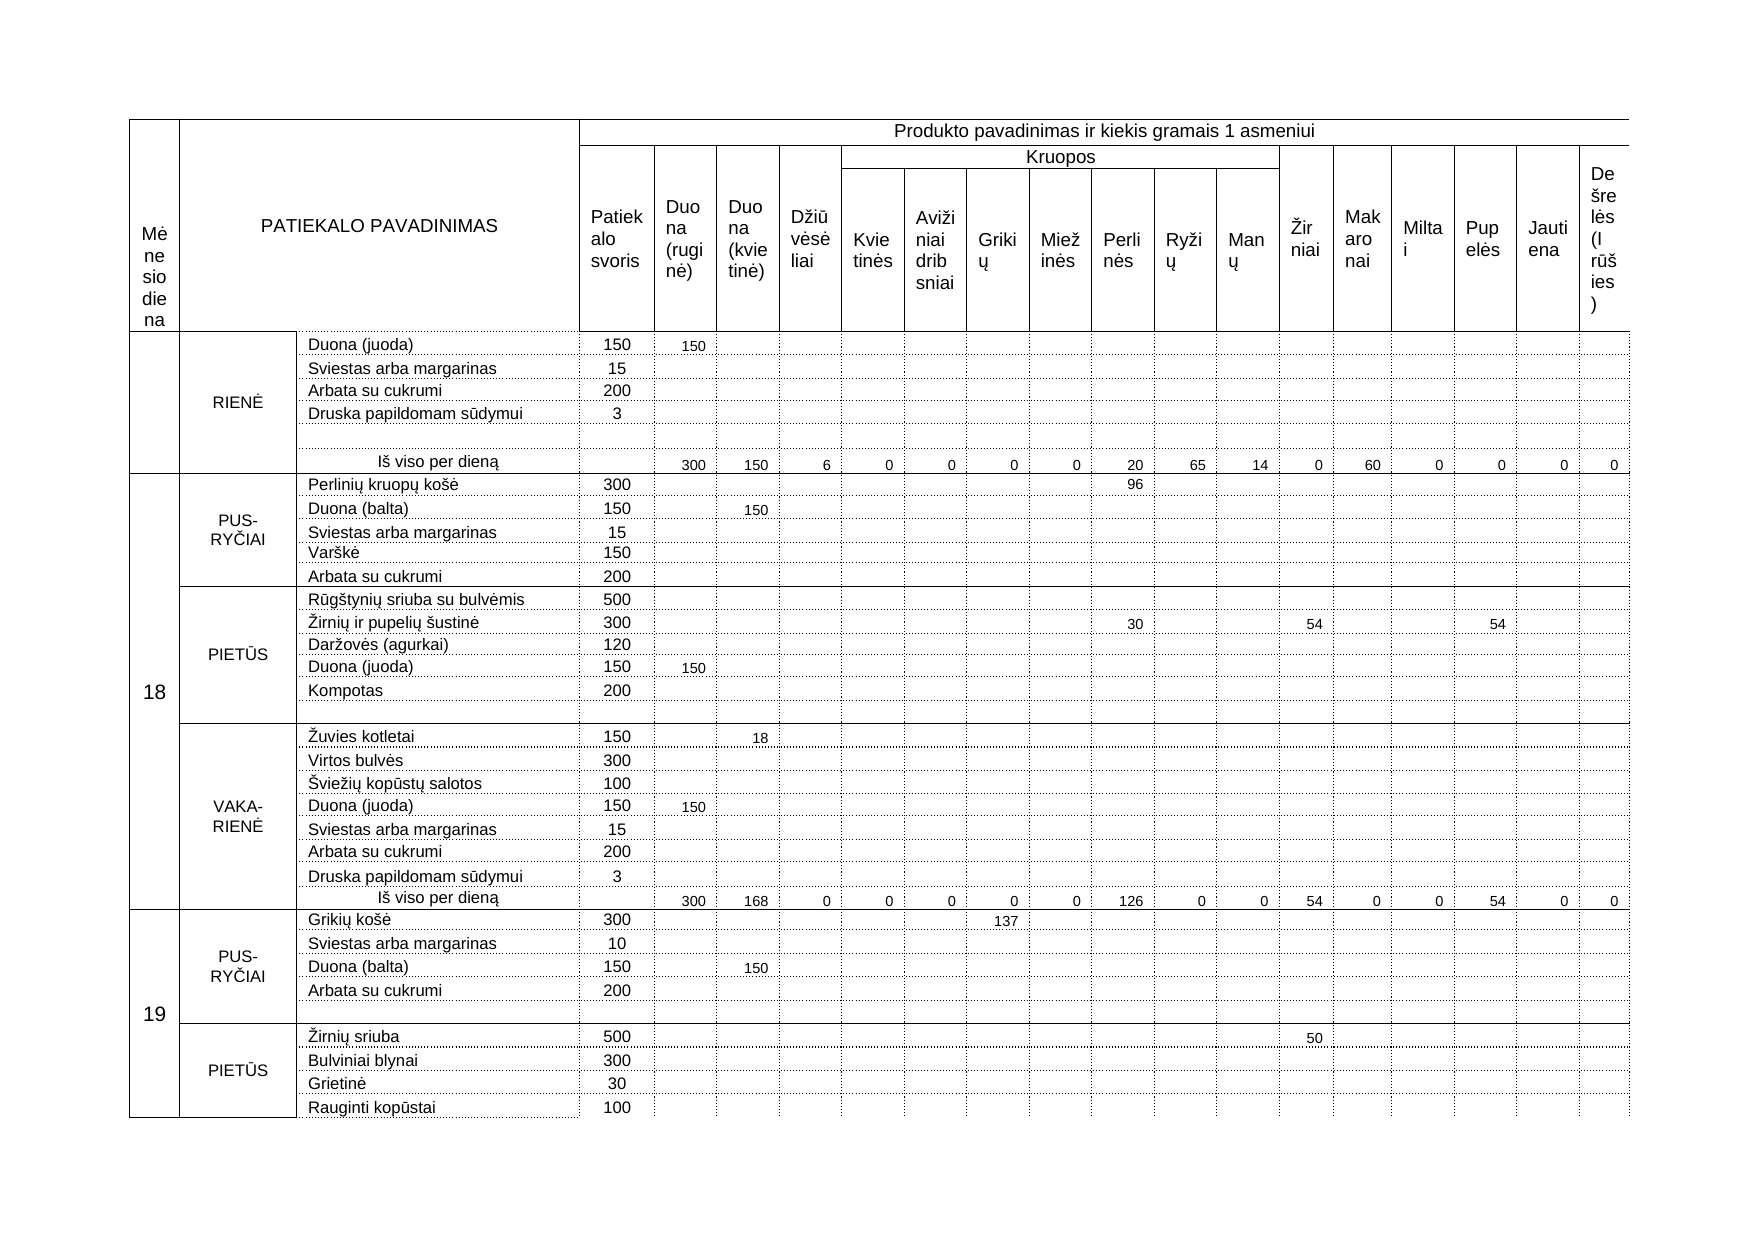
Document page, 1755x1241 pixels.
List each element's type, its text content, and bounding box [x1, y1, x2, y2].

table_cell 150 [579, 542, 654, 562]
table_cell [1392, 587, 1454, 609]
table_cell [717, 1070, 779, 1093]
table_cell [717, 793, 779, 815]
table_cell Sviestas arba margarinas [297, 815, 579, 839]
table_cell [1217, 953, 1279, 976]
table_cell [1334, 953, 1392, 976]
table_cell [1454, 587, 1517, 609]
table_cell 300 [579, 474, 654, 495]
table_cell [1454, 676, 1517, 699]
table_cell [1579, 676, 1629, 699]
table_cell [1454, 1070, 1517, 1093]
table_cell [967, 839, 1029, 861]
table_cell Daržovės (agurkai) [297, 633, 579, 654]
table_cell Perlinių kruopų košė [297, 474, 579, 495]
table_cell Miežinės [1030, 169, 1091, 331]
table_cell [1579, 953, 1629, 976]
table_cell [1029, 910, 1092, 929]
table_cell [717, 815, 779, 839]
table_cell [904, 861, 967, 886]
table_cell [1392, 700, 1454, 723]
table_cell [1517, 1024, 1579, 1046]
table_cell [1029, 746, 1092, 770]
table_cell [654, 633, 717, 654]
table_cell [1334, 587, 1392, 609]
table_cell [1279, 542, 1334, 562]
table_cell [842, 1024, 904, 1046]
table_cell Žuvies kotletai [297, 724, 579, 746]
table_cell [842, 724, 904, 746]
table_cell [1279, 1093, 1334, 1117]
table_cell [842, 700, 904, 723]
table_cell [904, 1070, 967, 1093]
table_cell Duona (ruginė) [655, 146, 716, 331]
table_cell [654, 676, 717, 699]
table_cell [1092, 562, 1154, 586]
table_cell [1154, 562, 1217, 586]
table_cell [1334, 542, 1392, 562]
table_cell [1579, 609, 1629, 632]
table_cell [1579, 861, 1629, 886]
table_cell [1029, 542, 1092, 562]
table_cell [1392, 378, 1454, 399]
table_cell [1454, 746, 1517, 770]
table_cell [904, 423, 967, 448]
table_cell [1279, 474, 1334, 495]
table_cell [1454, 423, 1517, 448]
table_cell [779, 423, 842, 448]
table_cell [1092, 354, 1154, 378]
table_cell [1154, 953, 1217, 976]
table_cell [1579, 1046, 1629, 1070]
table_cell [1454, 474, 1517, 495]
table_cell [842, 332, 904, 354]
table_cell [1029, 1093, 1092, 1117]
table_cell Jautiena [1517, 146, 1579, 331]
table_cell [1154, 676, 1217, 699]
table_cell [842, 1093, 904, 1117]
table_cell [1217, 587, 1279, 609]
table_cell [1454, 332, 1517, 354]
table_cell Ryžių [1155, 169, 1216, 331]
table_cell [1092, 839, 1154, 861]
table_cell [1517, 378, 1579, 399]
table_cell [1334, 518, 1392, 542]
table_cell [1029, 354, 1092, 378]
table_cell [779, 770, 842, 793]
table_cell [967, 423, 1029, 448]
table_cell [904, 770, 967, 793]
table_cell 0 [967, 886, 1029, 909]
table_cell [654, 1070, 717, 1093]
table_cell [1392, 910, 1454, 929]
table_cell [1154, 587, 1217, 609]
table_cell [1217, 1046, 1279, 1070]
table_cell [1154, 746, 1217, 770]
table_cell [1334, 378, 1392, 399]
table_cell Makaronai [1334, 146, 1391, 331]
table_cell [717, 654, 779, 676]
table_cell [1092, 332, 1154, 354]
table_cell [297, 423, 579, 448]
table_cell [779, 839, 842, 861]
table_cell [1334, 423, 1392, 448]
table_cell [717, 562, 779, 586]
table_cell [842, 562, 904, 586]
table_cell [779, 700, 842, 723]
table_cell [717, 423, 779, 448]
table_cell 18 [130, 474, 179, 909]
table_cell [1279, 1070, 1334, 1093]
table_cell [654, 929, 717, 953]
table_cell [1154, 770, 1217, 793]
table_cell Sviestas arba margarinas [297, 354, 579, 378]
table_cell [1579, 400, 1629, 423]
table_cell [1217, 746, 1279, 770]
table_cell 0 [1029, 448, 1092, 473]
table_cell [1454, 929, 1517, 953]
table_cell [842, 1000, 904, 1023]
table_cell [967, 332, 1029, 354]
table_cell 137 [967, 910, 1029, 929]
table_cell 0 [779, 886, 842, 909]
table_cell Duona (balta) [297, 953, 579, 976]
table_cell 300 [579, 609, 654, 632]
table_cell [1392, 354, 1454, 378]
table_cell [1029, 495, 1092, 518]
table_cell [717, 861, 779, 886]
table_cell [1579, 633, 1629, 654]
table_cell [1279, 562, 1334, 586]
table_cell [967, 542, 1029, 562]
table_cell [904, 587, 967, 609]
table_cell [1454, 1093, 1517, 1117]
table_cell [1392, 861, 1454, 886]
table_cell [1454, 976, 1517, 999]
table_cell [1334, 354, 1392, 378]
table_cell 150 [717, 495, 779, 518]
table_cell [1092, 378, 1154, 399]
table_cell [579, 886, 654, 909]
table_cell [717, 676, 779, 699]
table_cell [904, 700, 967, 723]
table_cell [1579, 654, 1629, 676]
table_cell 300 [579, 910, 654, 929]
table_cell [1334, 562, 1392, 586]
table_cell [1334, 861, 1392, 886]
table_cell [654, 953, 717, 976]
table_cell [1517, 1093, 1579, 1117]
table_cell [1279, 518, 1334, 542]
table_cell [967, 724, 1029, 746]
table_cell Sviestas arba margarinas [297, 929, 579, 953]
table_cell [1029, 953, 1092, 976]
table_cell [1029, 633, 1092, 654]
table_cell [904, 633, 967, 654]
table_cell [654, 700, 717, 723]
table_cell [1579, 700, 1629, 723]
table_cell [1517, 910, 1579, 929]
table_cell [1279, 976, 1334, 999]
table_cell [1279, 839, 1334, 861]
table_cell [717, 378, 779, 399]
table_cell 15 [579, 354, 654, 378]
table_cell Žirniai [1280, 146, 1333, 331]
table_cell Duona (kvietinė) [717, 146, 779, 331]
table_cell [779, 1000, 842, 1023]
table_cell Šviežių kopūstų salotos [297, 770, 579, 793]
table_cell [1029, 1024, 1092, 1046]
table_cell [779, 676, 842, 699]
table_cell [1392, 1000, 1454, 1023]
table_cell [1092, 1000, 1154, 1023]
table_cell [1579, 976, 1629, 999]
table_cell [1154, 1070, 1217, 1093]
table_cell 19 [130, 910, 179, 1117]
table_cell [967, 953, 1029, 976]
table_cell [1517, 518, 1579, 542]
table_cell [1392, 815, 1454, 839]
table_cell [1092, 542, 1154, 562]
table_cell 0 [1334, 886, 1392, 909]
table_cell 0 [1517, 448, 1579, 473]
table_cell [904, 495, 967, 518]
table_cell [1217, 542, 1279, 562]
table_cell [717, 929, 779, 953]
table_cell [1217, 518, 1279, 542]
table_cell [1454, 1046, 1517, 1070]
table_cell [842, 609, 904, 632]
table_cell [1217, 1000, 1279, 1023]
table_cell [1217, 976, 1279, 999]
table_cell [1029, 676, 1092, 699]
table_cell [1392, 1070, 1454, 1093]
table_cell [1154, 423, 1217, 448]
table_cell [779, 861, 842, 886]
table_cell 100 [579, 1093, 654, 1117]
table_cell [717, 609, 779, 632]
table_cell [1517, 839, 1579, 861]
table_cell 50 [1279, 1024, 1334, 1046]
table_cell [1217, 910, 1279, 929]
table_cell [1217, 609, 1279, 632]
table_cell Rauginti kopūstai [297, 1093, 579, 1117]
table_cell [1579, 542, 1629, 562]
table_cell Grikių košė [297, 910, 579, 929]
table_cell [1517, 495, 1579, 518]
table_cell [1217, 423, 1279, 448]
table_cell [842, 839, 904, 861]
table_cell [842, 423, 904, 448]
table_cell 150 [579, 724, 654, 746]
table_cell [1517, 1046, 1579, 1070]
table_cell [1092, 676, 1154, 699]
table_cell [1217, 724, 1279, 746]
table_cell [1517, 793, 1579, 815]
table_cell [1454, 400, 1517, 423]
table_cell 54 [1279, 609, 1334, 632]
table_cell 150 [654, 793, 717, 815]
table_cell [1279, 815, 1334, 839]
table_cell 0 [1392, 886, 1454, 909]
table_cell [1217, 332, 1279, 354]
table_cell 300 [579, 746, 654, 770]
table_cell [579, 1000, 654, 1023]
table_cell [1279, 1046, 1334, 1070]
table_cell [297, 1000, 579, 1023]
table_cell [1092, 423, 1154, 448]
table_cell [1029, 518, 1092, 542]
table_cell [717, 587, 779, 609]
table_cell [654, 861, 717, 886]
table_cell 60 [1334, 448, 1392, 473]
table_cell Virtos bulvės [297, 746, 579, 770]
table_cell [1279, 676, 1334, 699]
table_cell [717, 474, 779, 495]
table_cell [904, 676, 967, 699]
table_cell [1029, 700, 1092, 723]
table_cell 200 [579, 378, 654, 399]
table_cell [1392, 542, 1454, 562]
table_cell [1029, 587, 1092, 609]
table_cell 18 [717, 724, 779, 746]
table_cell [1029, 1070, 1092, 1093]
table_cell [1217, 676, 1279, 699]
table_cell [779, 815, 842, 839]
table_cell [779, 587, 842, 609]
table_cell [904, 793, 967, 815]
table_cell [654, 609, 717, 632]
table_cell [967, 609, 1029, 632]
table_cell [1517, 861, 1579, 886]
table_cell [1579, 746, 1629, 770]
table_cell [904, 562, 967, 586]
table_cell [1092, 587, 1154, 609]
table_cell [1154, 332, 1217, 354]
table_cell [904, 910, 967, 929]
table_cell [1279, 400, 1334, 423]
table_cell [904, 609, 967, 632]
table_cell [1454, 633, 1517, 654]
table_cell [842, 861, 904, 886]
table_cell [1579, 929, 1629, 953]
table_cell [1217, 700, 1279, 723]
table_cell [1517, 474, 1579, 495]
table_cell 150 [579, 793, 654, 815]
table_cell [717, 1024, 779, 1046]
table_cell [1454, 953, 1517, 976]
table_cell 150 [579, 654, 654, 676]
table_cell 30 [579, 1070, 654, 1093]
table_cell [967, 929, 1029, 953]
table_cell [1392, 746, 1454, 770]
table_cell 3 [579, 861, 654, 886]
table_cell [1579, 423, 1629, 448]
table_cell [1517, 1000, 1579, 1023]
table_header Mėnesio diena [130, 120, 179, 331]
table_cell [1154, 474, 1217, 495]
table_cell Žirnių ir pupelių šustinė [297, 609, 579, 632]
table_cell [1092, 815, 1154, 839]
table_cell PIETŪS [180, 587, 296, 723]
table_cell Patiekalo svoris [580, 146, 654, 331]
table_header PATIEKALO PAVADINIMAS [180, 120, 579, 331]
table_cell Rūgštynių sriuba su bulvėmis [297, 587, 579, 609]
table_cell [1579, 724, 1629, 746]
table_cell [1154, 929, 1217, 953]
table_cell [1517, 815, 1579, 839]
table_cell [842, 953, 904, 976]
table_cell 20 [1092, 448, 1154, 473]
table_cell [1334, 770, 1392, 793]
table_cell 150 [654, 654, 717, 676]
table_cell [1517, 354, 1579, 378]
table_cell [967, 400, 1029, 423]
table_cell [1092, 1093, 1154, 1117]
table_cell [842, 676, 904, 699]
table_cell [779, 609, 842, 632]
table_cell [1029, 378, 1092, 399]
table_cell [654, 976, 717, 999]
table_cell [1392, 562, 1454, 586]
table_cell [1392, 423, 1454, 448]
table_cell [1334, 910, 1392, 929]
table_cell [1517, 1070, 1579, 1093]
table_cell 0 [1579, 448, 1629, 473]
table_cell Dešrelės (I rūšies) [1580, 146, 1629, 331]
table_cell [717, 1046, 779, 1070]
table_cell [654, 1046, 717, 1070]
table_cell [904, 815, 967, 839]
table_cell [842, 518, 904, 542]
table_cell [904, 839, 967, 861]
table_cell [1392, 654, 1454, 676]
table_cell [904, 746, 967, 770]
table_cell [1217, 1024, 1279, 1046]
table_cell [1392, 839, 1454, 861]
table_cell 54 [1279, 886, 1334, 909]
table_cell [1217, 770, 1279, 793]
table_cell Druska papildomam sūdymui [297, 861, 579, 886]
table_cell [1279, 378, 1334, 399]
table_cell [1517, 929, 1579, 953]
table_cell [779, 953, 842, 976]
table_cell [1392, 400, 1454, 423]
table_cell [1517, 562, 1579, 586]
table_cell 300 [654, 448, 717, 473]
table_cell [1392, 929, 1454, 953]
table_cell [779, 1093, 842, 1117]
table_cell [1217, 1093, 1279, 1117]
table_cell [904, 929, 967, 953]
table_cell [1154, 861, 1217, 886]
table_cell Kvietinės [842, 169, 904, 331]
table_cell [779, 354, 842, 378]
table_cell [1579, 1024, 1629, 1046]
table_cell [904, 1000, 967, 1023]
table_cell [1454, 793, 1517, 815]
table_cell [1454, 542, 1517, 562]
table_cell [1029, 400, 1092, 423]
table_cell [1029, 976, 1092, 999]
table_cell [779, 495, 842, 518]
table_cell 0 [967, 448, 1029, 473]
table_cell [1279, 929, 1334, 953]
table_cell [654, 495, 717, 518]
table_cell Duona (juoda) [297, 654, 579, 676]
table_cell [1217, 1070, 1279, 1093]
table_cell [654, 423, 717, 448]
table_cell [904, 332, 967, 354]
table_cell [654, 474, 717, 495]
table_cell [1092, 654, 1154, 676]
table_cell [1029, 1046, 1092, 1070]
table_cell Iš viso per dieną [297, 448, 579, 473]
table_cell [1392, 1024, 1454, 1046]
table_cell [779, 929, 842, 953]
table_cell [1517, 770, 1579, 793]
table_cell [1092, 910, 1154, 929]
table_cell 200 [579, 839, 654, 861]
table_cell Bulviniai blynai [297, 1046, 579, 1070]
table_cell [1029, 724, 1092, 746]
table_cell Arbata su cukrumi [297, 976, 579, 999]
table_cell [1154, 495, 1217, 518]
table_cell [1579, 1093, 1629, 1117]
table_cell 3 [579, 400, 654, 423]
table_cell [1279, 700, 1334, 723]
table_cell [779, 654, 842, 676]
table_cell [1334, 332, 1392, 354]
table_cell [1154, 1046, 1217, 1070]
table_cell 0 [1279, 448, 1334, 473]
table_cell [967, 1000, 1029, 1023]
table_cell [967, 474, 1029, 495]
table_cell [1579, 587, 1629, 609]
table_cell 300 [579, 1046, 654, 1070]
table_cell [1454, 378, 1517, 399]
table_cell [1279, 332, 1334, 354]
table_cell [654, 724, 717, 746]
table_cell [842, 378, 904, 399]
table_cell [1154, 793, 1217, 815]
table_cell [1029, 929, 1092, 953]
table_cell [1579, 770, 1629, 793]
table_cell [1334, 474, 1392, 495]
table_cell [654, 378, 717, 399]
table_cell [1154, 378, 1217, 399]
table_cell [1279, 354, 1334, 378]
table_cell [1029, 815, 1092, 839]
table_cell [1454, 495, 1517, 518]
table_cell 54 [1454, 886, 1517, 909]
table_cell [1279, 1000, 1334, 1023]
table_cell [1517, 654, 1579, 676]
table_cell [1517, 953, 1579, 976]
table_cell [1454, 518, 1517, 542]
table_cell 0 [842, 886, 904, 909]
table_cell [1279, 910, 1334, 929]
table_cell [967, 793, 1029, 815]
table_cell 300 [654, 886, 717, 909]
table_cell [779, 474, 842, 495]
table_cell 150 [579, 953, 654, 976]
table_cell [1029, 562, 1092, 586]
table_cell [842, 746, 904, 770]
table_cell [1279, 633, 1334, 654]
table_cell [1029, 770, 1092, 793]
table_cell [967, 976, 1029, 999]
table_cell [717, 910, 779, 929]
table_cell [1454, 654, 1517, 676]
table_cell [1217, 562, 1279, 586]
table_cell PUS- RYČIAI [180, 910, 296, 1023]
table_cell [904, 1093, 967, 1117]
table_cell [1454, 724, 1517, 746]
table_cell [904, 724, 967, 746]
table_cell 0 [1517, 886, 1579, 909]
table_cell [842, 400, 904, 423]
table_cell Arbata su cukrumi [297, 562, 579, 586]
table_cell [1217, 793, 1279, 815]
table_cell [779, 518, 842, 542]
table_cell Iš viso per dieną [297, 886, 579, 909]
table_cell [1154, 609, 1217, 632]
table_cell [904, 976, 967, 999]
table_cell [1334, 976, 1392, 999]
table_cell [1517, 332, 1579, 354]
table_cell [1279, 495, 1334, 518]
table_cell [654, 1000, 717, 1023]
table_cell [717, 332, 779, 354]
table_cell [1454, 861, 1517, 886]
table_cell [967, 633, 1029, 654]
table_cell 15 [579, 815, 654, 839]
table_cell [1029, 423, 1092, 448]
table_cell [1279, 793, 1334, 815]
table_cell [1092, 793, 1154, 815]
table_cell [779, 332, 842, 354]
table_cell [1454, 1024, 1517, 1046]
table_cell [967, 770, 1029, 793]
table_cell [1392, 770, 1454, 793]
table_cell 0 [1154, 886, 1217, 909]
table_cell 0 [904, 886, 967, 909]
table_cell 30 [1092, 609, 1154, 632]
table_cell [1092, 861, 1154, 886]
table_cell [1392, 633, 1454, 654]
table_cell [842, 633, 904, 654]
table_cell Arbata su cukrumi [297, 378, 579, 399]
table_cell Perlinės [1092, 169, 1154, 331]
table_cell [1217, 495, 1279, 518]
table_cell Miltai [1392, 146, 1454, 331]
table_cell 150 [654, 332, 717, 354]
table_cell [842, 815, 904, 839]
table_cell 65 [1154, 448, 1217, 473]
table_cell 168 [717, 886, 779, 909]
table_cell [654, 770, 717, 793]
table_cell [1217, 354, 1279, 378]
table_cell [1579, 1000, 1629, 1023]
table_cell [1092, 770, 1154, 793]
table_cell [904, 518, 967, 542]
table_cell [1154, 518, 1217, 542]
table_cell [1517, 724, 1579, 746]
table_cell RIENĖ [180, 332, 296, 473]
table_cell [1517, 423, 1579, 448]
table_cell [1154, 542, 1217, 562]
table_cell Arbata su cukrumi [297, 839, 579, 861]
table_cell [967, 1046, 1029, 1070]
table_cell [904, 354, 967, 378]
table_cell [1579, 354, 1629, 378]
table_cell [1334, 1000, 1392, 1023]
table_cell [1029, 839, 1092, 861]
table_cell 0 [1029, 886, 1092, 909]
table_cell [779, 562, 842, 586]
table_cell 0 [1392, 448, 1454, 473]
table_cell [654, 1093, 717, 1117]
table_cell [1517, 609, 1579, 632]
table_cell [1217, 929, 1279, 953]
table_cell [1334, 839, 1392, 861]
table_cell 200 [579, 676, 654, 699]
table_cell [1029, 474, 1092, 495]
table_cell [1454, 910, 1517, 929]
table_cell [1454, 1000, 1517, 1023]
table_cell [842, 474, 904, 495]
table_cell [1029, 1000, 1092, 1023]
table_cell 10 [579, 929, 654, 953]
table_cell [904, 542, 967, 562]
table_cell [579, 423, 654, 448]
table_cell Duona (juoda) [297, 331, 579, 354]
table_cell [1029, 793, 1092, 815]
table_cell [1392, 724, 1454, 746]
table_cell [654, 542, 717, 562]
table_cell 0 [842, 448, 904, 473]
table_cell [904, 654, 967, 676]
table_cell [1517, 700, 1579, 723]
table_cell [717, 700, 779, 723]
table_cell [779, 724, 842, 746]
table_cell [1454, 839, 1517, 861]
table_cell [1092, 495, 1154, 518]
table_cell [967, 861, 1029, 886]
table_cell [1392, 518, 1454, 542]
table_cell [717, 976, 779, 999]
table_cell [1092, 746, 1154, 770]
table_cell [1217, 378, 1279, 399]
table_cell [1334, 724, 1392, 746]
table_cell Avižiniai dribsniai [905, 169, 966, 331]
table_cell [1334, 400, 1392, 423]
table_cell [1279, 423, 1334, 448]
table_cell [1392, 332, 1454, 354]
table_cell [967, 1070, 1029, 1093]
table_cell [1279, 770, 1334, 793]
table_cell [717, 839, 779, 861]
table_cell [1454, 770, 1517, 793]
table_cell [1217, 815, 1279, 839]
table_cell [842, 1046, 904, 1070]
table_cell [717, 746, 779, 770]
table_cell [1154, 400, 1217, 423]
table_cell [1392, 953, 1454, 976]
table_cell [1579, 562, 1629, 586]
table_cell [1392, 793, 1454, 815]
table_cell [1579, 378, 1629, 399]
table_cell [1579, 332, 1629, 354]
table_cell [779, 1024, 842, 1046]
table_cell [1454, 562, 1517, 586]
table_cell [1217, 861, 1279, 886]
table_cell [904, 378, 967, 399]
table_cell [967, 587, 1029, 609]
table_cell [1334, 1093, 1392, 1117]
table_cell [1092, 700, 1154, 723]
table_cell [842, 654, 904, 676]
table_cell [1579, 839, 1629, 861]
table_cell [1334, 633, 1392, 654]
table_cell [967, 354, 1029, 378]
table_cell [1092, 724, 1154, 746]
table_cell [1579, 910, 1629, 929]
table_cell [1392, 495, 1454, 518]
table_cell [1279, 953, 1334, 976]
table_cell [1092, 1070, 1154, 1093]
table_cell [1092, 976, 1154, 999]
table_cell [654, 815, 717, 839]
table_cell [842, 354, 904, 378]
table_cell [967, 746, 1029, 770]
table_cell [297, 700, 579, 723]
table_cell [1154, 724, 1217, 746]
table_cell [779, 1046, 842, 1070]
table_cell [1579, 474, 1629, 495]
table_cell [967, 654, 1029, 676]
table_cell [1579, 518, 1629, 542]
table_cell [1517, 976, 1579, 999]
table_cell [1092, 1046, 1154, 1070]
table_cell [967, 1093, 1029, 1117]
table_cell [1334, 700, 1392, 723]
table_cell [1154, 839, 1217, 861]
table_cell [1392, 474, 1454, 495]
table_cell [717, 1000, 779, 1023]
table_cell [1334, 929, 1392, 953]
table_cell Druska papildomam sūdymui [297, 400, 579, 423]
table_cell [717, 400, 779, 423]
table_cell [779, 793, 842, 815]
table_cell [779, 910, 842, 929]
table_cell [779, 633, 842, 654]
table_cell [967, 495, 1029, 518]
table_cell [1154, 815, 1217, 839]
table_cell 126 [1092, 886, 1154, 909]
table_cell [967, 378, 1029, 399]
table_cell [842, 495, 904, 518]
table_cell [654, 562, 717, 586]
table_cell [779, 976, 842, 999]
table_cell Manų [1217, 169, 1279, 331]
table_cell [1029, 654, 1092, 676]
table_cell [1334, 676, 1392, 699]
table_cell [1579, 495, 1629, 518]
table_cell [842, 1070, 904, 1093]
table_cell 0 [1454, 448, 1517, 473]
table_cell [842, 587, 904, 609]
table_cell [1454, 700, 1517, 723]
table_cell Kruopos [842, 146, 1279, 168]
table_cell [1334, 815, 1392, 839]
table_cell Grietinė [297, 1070, 579, 1093]
table_cell Pupelės [1455, 146, 1516, 331]
table_cell 14 [1217, 448, 1279, 473]
table_cell [1392, 609, 1454, 632]
table_cell [1517, 676, 1579, 699]
table_cell [654, 400, 717, 423]
table_cell [654, 839, 717, 861]
table_cell [1029, 609, 1092, 632]
table_cell [717, 633, 779, 654]
table_cell [717, 542, 779, 562]
table_cell [1454, 354, 1517, 378]
table_cell [1279, 746, 1334, 770]
table_cell [1092, 1024, 1154, 1046]
table_cell 150 [717, 448, 779, 473]
table_cell [717, 1093, 779, 1117]
table_cell [1334, 495, 1392, 518]
table_cell [130, 332, 179, 473]
table_cell [1334, 654, 1392, 676]
table_cell [1454, 815, 1517, 839]
table_cell [842, 910, 904, 929]
table_cell [967, 562, 1029, 586]
table_cell [1392, 976, 1454, 999]
table_cell 100 [579, 770, 654, 793]
table_cell [1279, 861, 1334, 886]
table_cell [717, 770, 779, 793]
table_cell [1517, 746, 1579, 770]
table_cell [904, 400, 967, 423]
table_cell [967, 518, 1029, 542]
table_cell VAKA- RIENĖ [180, 724, 296, 909]
table_cell [842, 976, 904, 999]
table_cell [1217, 474, 1279, 495]
table_cell [904, 1024, 967, 1046]
table_cell [779, 400, 842, 423]
table_cell [779, 1070, 842, 1093]
table_cell [967, 676, 1029, 699]
table_cell Žirnių sriuba [297, 1024, 579, 1046]
table_cell [1579, 1070, 1629, 1093]
table_cell [1334, 609, 1392, 632]
table_cell [967, 700, 1029, 723]
table_cell Sviestas arba margarinas [297, 518, 579, 542]
table_cell 0 [904, 448, 967, 473]
table_cell [1334, 746, 1392, 770]
table_cell [842, 770, 904, 793]
table_cell [1217, 400, 1279, 423]
table_cell 6 [779, 448, 842, 473]
table_cell 500 [579, 587, 654, 609]
table_cell [967, 1024, 1029, 1046]
table_cell 150 [717, 953, 779, 976]
table_cell [1154, 354, 1217, 378]
table_cell [1154, 654, 1217, 676]
table_cell [1029, 861, 1092, 886]
table_cell 120 [579, 633, 654, 654]
table_cell [1092, 953, 1154, 976]
table_cell [842, 929, 904, 953]
table_cell [1579, 793, 1629, 815]
table_cell [1154, 633, 1217, 654]
table_cell [1517, 400, 1579, 423]
table_cell Duona (balta) [297, 495, 579, 518]
table_cell Kompotas [297, 676, 579, 699]
table_cell [1279, 587, 1334, 609]
table_cell [1517, 633, 1579, 654]
table_cell 0 [1217, 886, 1279, 909]
table_cell [779, 746, 842, 770]
table_cell [1154, 1093, 1217, 1117]
table_cell PUS- RYČIAI [180, 474, 296, 586]
table_cell 54 [1454, 609, 1517, 632]
table_cell [779, 542, 842, 562]
table_header Produkto pavadinimas ir kiekis gramais 1 asmeniui [580, 120, 1629, 145]
table_cell [842, 793, 904, 815]
table_cell [1154, 976, 1217, 999]
table_cell 200 [579, 562, 654, 586]
table_cell [654, 1024, 717, 1046]
table_cell [1279, 654, 1334, 676]
table_cell [1217, 654, 1279, 676]
table_cell [654, 746, 717, 770]
table_cell [1279, 724, 1334, 746]
table_cell [1517, 542, 1579, 562]
table_cell [1154, 910, 1217, 929]
table_cell 500 [579, 1024, 654, 1046]
table_cell Džiūvėsėliai [780, 146, 841, 331]
table_cell [654, 587, 717, 609]
table_cell [1029, 332, 1092, 354]
table_cell [579, 448, 654, 473]
table_cell [1392, 676, 1454, 699]
table_cell [1392, 1093, 1454, 1117]
table_cell [1334, 1070, 1392, 1093]
table_cell [1334, 1046, 1392, 1070]
table_cell [1092, 518, 1154, 542]
table_cell [579, 700, 654, 723]
table_cell [717, 518, 779, 542]
table_cell [1217, 633, 1279, 654]
table_cell [1154, 1024, 1217, 1046]
table_cell [1392, 1046, 1454, 1070]
table_cell PIETŪS [180, 1024, 296, 1117]
table_cell 0 [1579, 886, 1629, 909]
table_cell [1579, 815, 1629, 839]
table_cell [1092, 633, 1154, 654]
table_cell [717, 354, 779, 378]
table_cell 200 [579, 976, 654, 999]
table_cell [654, 910, 717, 929]
table_cell [1517, 587, 1579, 609]
table_cell [1334, 1024, 1392, 1046]
table_cell [1217, 839, 1279, 861]
table_cell Varškė [297, 542, 579, 562]
table_cell [904, 953, 967, 976]
table_cell 150 [579, 332, 654, 354]
table_cell [654, 354, 717, 378]
table_cell 150 [579, 495, 654, 518]
table_cell Grikių [967, 169, 1029, 331]
table_cell [779, 378, 842, 399]
table_cell 15 [579, 518, 654, 542]
table_cell [1154, 700, 1217, 723]
table_cell [654, 518, 717, 542]
table_cell [1154, 1000, 1217, 1023]
table_cell [1092, 400, 1154, 423]
table_cell [967, 815, 1029, 839]
table_cell 96 [1092, 474, 1154, 495]
table_cell [904, 474, 967, 495]
table_cell [1092, 929, 1154, 953]
table_cell [904, 1046, 967, 1070]
table_cell Duona (juoda) [297, 793, 579, 815]
table_cell [842, 542, 904, 562]
table_cell [1334, 793, 1392, 815]
